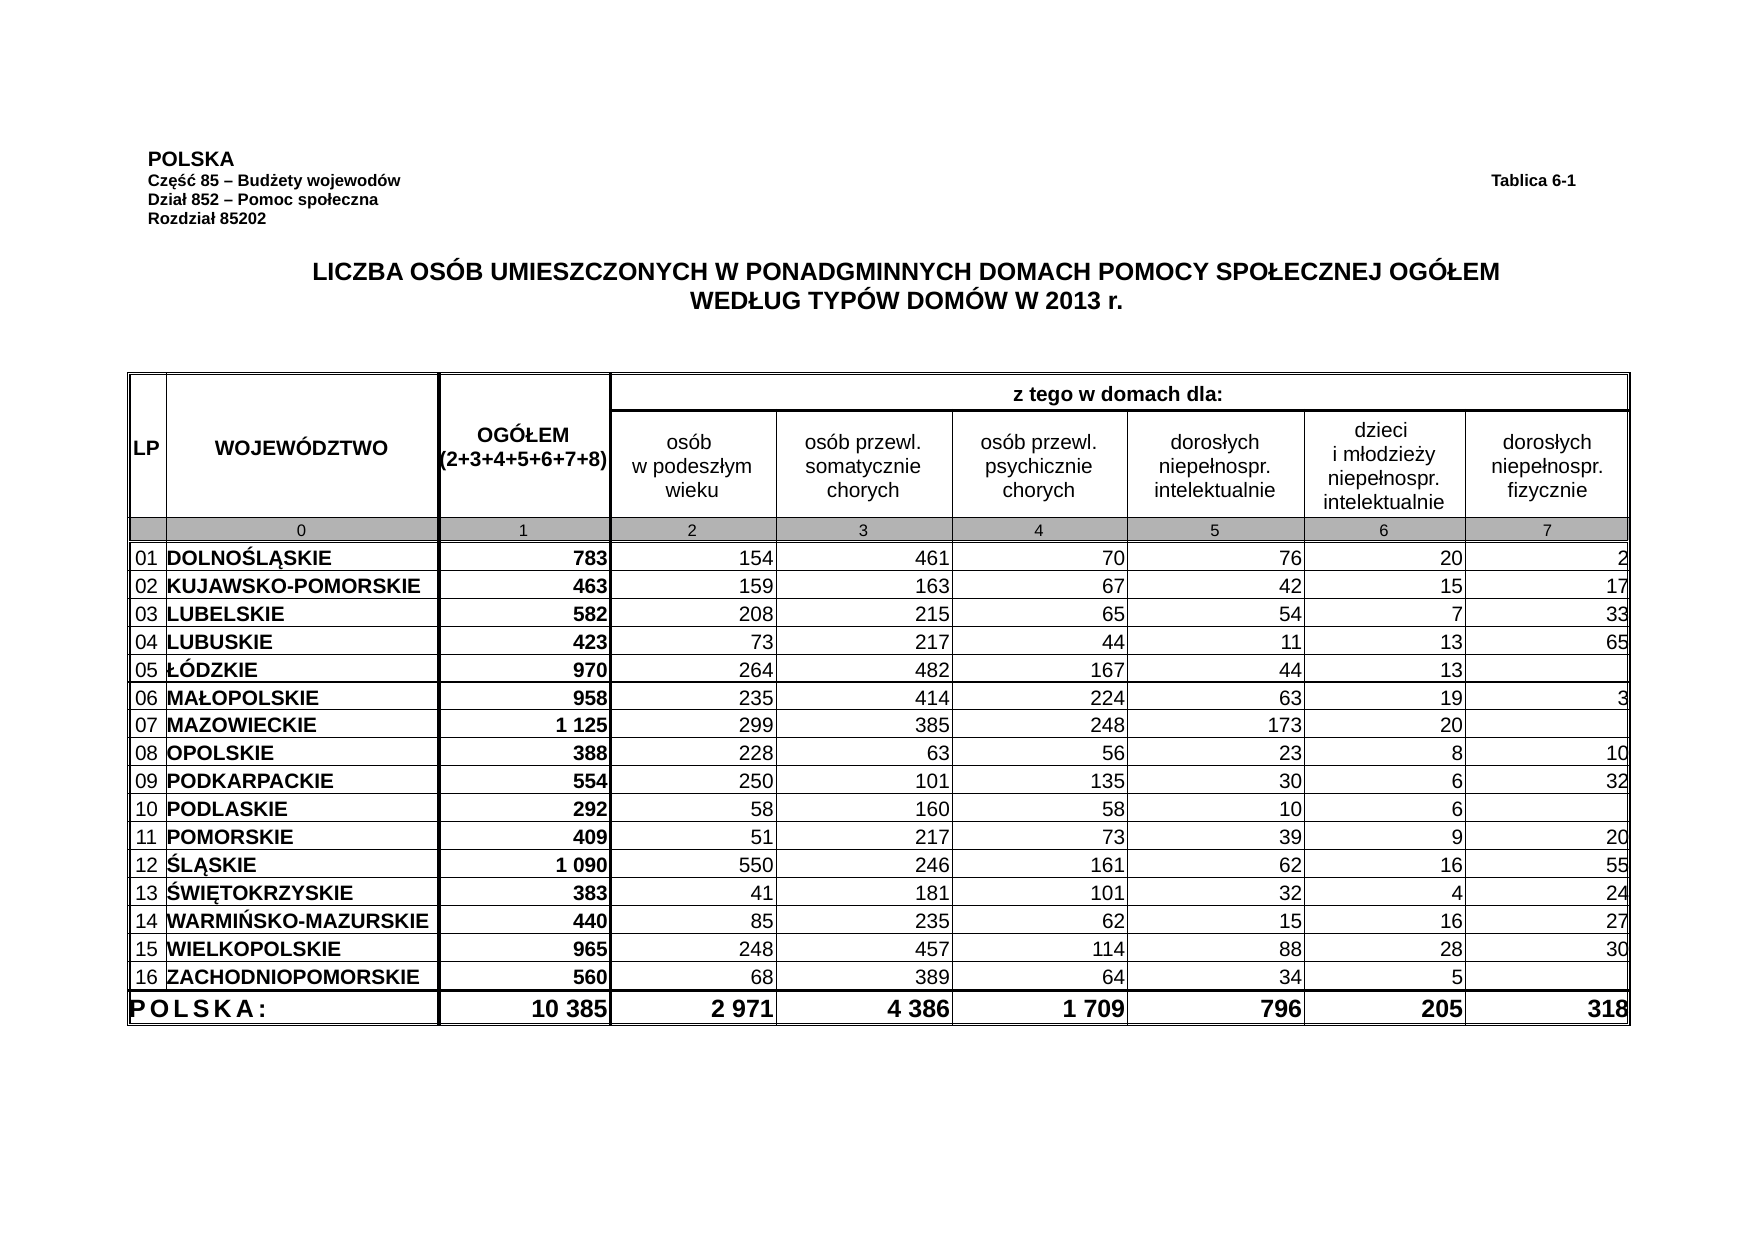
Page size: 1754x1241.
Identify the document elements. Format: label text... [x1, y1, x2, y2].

table_cell 7 [1466, 518, 1627, 540]
table_cell 554 [441, 766, 609, 793]
table_cell 20 [1305, 710, 1465, 737]
table_cell 11 [131, 822, 166, 849]
table_cell 2 971 [612, 992, 776, 1023]
table_cell 10 385 [441, 992, 609, 1023]
table_cell PODLASKIE [167, 794, 437, 821]
table_cell 114 [953, 934, 1127, 961]
table_cell 12 [131, 850, 166, 877]
table_cell 33 [1466, 599, 1627, 626]
table_cell 101 [777, 766, 952, 793]
table_cell [1466, 655, 1627, 681]
table_cell 414 [777, 683, 952, 709]
table_cell 8 [1305, 738, 1465, 765]
table_cell DOLNOŚLĄSKIE [167, 543, 437, 570]
table_cell 88 [1128, 934, 1304, 961]
table_cell 23 [1128, 738, 1304, 765]
table_cell 27 [1466, 906, 1627, 933]
table_cell 14 [131, 906, 166, 933]
table_cell 13 [1305, 655, 1465, 681]
table_cell 13 [1305, 627, 1465, 653]
table_cell 248 [612, 934, 776, 961]
table_cell 73 [612, 627, 776, 653]
table_cell KUJAWSKO-POMORSKIE [167, 571, 437, 598]
table_cell 20 [1466, 822, 1627, 849]
table_cell 5 [1128, 518, 1304, 540]
table_cell 299 [612, 710, 776, 737]
table_cell 85 [612, 906, 776, 933]
table_cell dzieci i młodzieży niepełnospr. intelektualnie [1305, 412, 1465, 517]
table_cell PODKARPACKIE [167, 766, 437, 793]
table_cell 55 [1466, 850, 1627, 877]
table_cell 783 [441, 543, 609, 570]
table_cell 160 [777, 794, 952, 821]
table_cell [1466, 710, 1627, 737]
table_cell 28 [1305, 934, 1465, 961]
table_cell 440 [441, 906, 609, 933]
table_cell 16 [1305, 906, 1465, 933]
table_cell OPOLSKIE [167, 738, 437, 765]
table_cell 167 [953, 655, 1127, 681]
table_cell 2 [1466, 543, 1627, 570]
table_cell 3 [1466, 683, 1627, 709]
table_cell 30 [1466, 934, 1627, 961]
table_cell 235 [777, 906, 952, 933]
table_cell POLSKA: [131, 992, 437, 1023]
table_cell 41 [612, 878, 776, 905]
table_cell 582 [441, 599, 609, 626]
table_cell ŚWIĘTOKRZYSKIE [167, 878, 437, 905]
table_cell 205 [1305, 992, 1465, 1023]
table_cell 56 [953, 738, 1127, 765]
table_cell WARMIŃSKO-MAZURSKIE [167, 906, 437, 933]
subtitle WEDŁUG TYPÓW DOMÓW W 2013 r. [148, 286, 1665, 314]
table_cell 06 [131, 683, 166, 709]
table_cell 51 [612, 822, 776, 849]
table_cell 235 [612, 683, 776, 709]
table_cell 15 [1305, 571, 1465, 598]
table_cell 34 [1128, 962, 1304, 988]
table_cell 65 [1466, 627, 1627, 653]
table_cell 7 [1305, 599, 1465, 626]
table_cell 970 [441, 655, 609, 681]
table_cell 11 [1128, 627, 1304, 653]
table_cell 07 [131, 710, 166, 737]
table_cell 04 [131, 627, 166, 653]
table_cell 224 [953, 683, 1127, 709]
table_cell 2 [612, 518, 776, 540]
table_cell 73 [953, 822, 1127, 849]
table_cell 17 [1466, 571, 1627, 598]
table_cell 385 [777, 710, 952, 737]
table_cell POMORSKIE [167, 822, 437, 849]
table_cell 264 [612, 655, 776, 681]
table_cell 4 386 [777, 992, 952, 1023]
table_cell 6 [1305, 766, 1465, 793]
table_cell 64 [953, 962, 1127, 988]
table_cell 67 [953, 571, 1127, 598]
table_cell 24 [1466, 878, 1627, 905]
table_cell 58 [612, 794, 776, 821]
table_cell 4 [953, 518, 1127, 540]
table_cell dorosłych niepełnospr. intelektualnie [1128, 412, 1304, 517]
table_cell osób przewl. somatycznie chorych [777, 412, 952, 517]
table_cell 163 [777, 571, 952, 598]
table_cell MAŁOPOLSKIE [167, 683, 437, 709]
table_cell 70 [953, 543, 1127, 570]
table_cell 4 [1305, 878, 1465, 905]
table_cell LUBELSKIE [167, 599, 437, 626]
table_cell 32 [1466, 766, 1627, 793]
table_cell [131, 518, 166, 540]
table_cell ZACHODNIOPOMORSKIE [167, 962, 437, 988]
table_cell 463 [441, 571, 609, 598]
table_cell 154 [612, 543, 776, 570]
table_cell 62 [953, 906, 1127, 933]
table_cell 423 [441, 627, 609, 653]
table_cell 76 [1128, 543, 1304, 570]
table_cell 250 [612, 766, 776, 793]
table_cell 1 [441, 518, 609, 540]
table_cell LUBUSKIE [167, 627, 437, 653]
table_cell 0 [167, 518, 437, 540]
table_cell 6 [1305, 794, 1465, 821]
table_cell 63 [1128, 683, 1304, 709]
text Rozdział 85202 [148, 209, 1665, 228]
table_cell 20 [1305, 543, 1465, 570]
table_header WOJEWÓDZTWO [167, 375, 437, 517]
table_cell 44 [953, 627, 1127, 653]
table_cell [1466, 962, 1627, 988]
table_cell 1 125 [441, 710, 609, 737]
table_cell 5 [1305, 962, 1465, 988]
table_cell ŁÓDZKIE [167, 655, 437, 681]
table_cell 68 [612, 962, 776, 988]
table_cell WIELKOPOLSKIE [167, 934, 437, 961]
table_cell 560 [441, 962, 609, 988]
table_cell 02 [131, 571, 166, 598]
table_cell 135 [953, 766, 1127, 793]
table_header z tego w domach dla: [612, 375, 1627, 409]
table_cell ŚLĄSKIE [167, 850, 437, 877]
table_cell 01 [131, 543, 166, 570]
table_cell 13 [131, 878, 166, 905]
table_cell 32 [1128, 878, 1304, 905]
table_cell 15 [131, 934, 166, 961]
table_cell 388 [441, 738, 609, 765]
table_cell osób w podeszłym wieku [612, 412, 776, 517]
table_cell 409 [441, 822, 609, 849]
text Część 85 – Budżety wojewodów Tablica 6-1 [148, 171, 1665, 190]
table_cell 6 [1305, 518, 1465, 540]
table_cell 1 709 [953, 992, 1127, 1023]
table_cell 389 [777, 962, 952, 988]
table_cell 228 [612, 738, 776, 765]
table_cell 101 [953, 878, 1127, 905]
table_cell 482 [777, 655, 952, 681]
table_cell 44 [1128, 655, 1304, 681]
table_cell 965 [441, 934, 609, 961]
table_cell 54 [1128, 599, 1304, 626]
table_cell 62 [1128, 850, 1304, 877]
table_cell 208 [612, 599, 776, 626]
text POLSKA [148, 147, 1665, 171]
table_cell 173 [1128, 710, 1304, 737]
table_cell MAZOWIECKIE [167, 710, 437, 737]
table_cell 63 [777, 738, 952, 765]
table_cell 10 [1128, 794, 1304, 821]
table_cell osób przewl. psychicznie chorych [953, 412, 1127, 517]
table_cell 457 [777, 934, 952, 961]
table_cell 181 [777, 878, 952, 905]
table_cell dorosłych niepełnospr. fizycznie [1466, 412, 1627, 517]
table_header LP [131, 375, 166, 517]
table_cell 09 [131, 766, 166, 793]
table_cell 9 [1305, 822, 1465, 849]
table_cell 292 [441, 794, 609, 821]
table_cell 461 [777, 543, 952, 570]
table_cell 383 [441, 878, 609, 905]
table_cell 3 [777, 518, 952, 540]
table_cell 248 [953, 710, 1127, 737]
table_cell 550 [612, 850, 776, 877]
table_cell 30 [1128, 766, 1304, 793]
table_cell 58 [953, 794, 1127, 821]
table_cell 1 090 [441, 850, 609, 877]
table_cell 217 [777, 627, 952, 653]
table_cell 215 [777, 599, 952, 626]
table_cell 246 [777, 850, 952, 877]
table_cell 15 [1128, 906, 1304, 933]
table_cell 05 [131, 655, 166, 681]
table_cell 796 [1128, 992, 1304, 1023]
text Dział 852 – Pomoc społeczna [148, 190, 1665, 209]
table_cell 217 [777, 822, 952, 849]
table_cell 08 [131, 738, 166, 765]
table_cell 159 [612, 571, 776, 598]
table_cell 03 [131, 599, 166, 626]
table_cell 161 [953, 850, 1127, 877]
table_cell 958 [441, 683, 609, 709]
table_cell 10 [1466, 738, 1627, 765]
table_cell 39 [1128, 822, 1304, 849]
table_cell 318 [1466, 992, 1627, 1023]
table_cell 10 [131, 794, 166, 821]
table_header OGÓŁEM (2+3+4+5+6+7+8) [441, 375, 609, 517]
table_cell [1466, 794, 1627, 821]
table_cell 19 [1305, 683, 1465, 709]
table_cell 65 [953, 599, 1127, 626]
table_cell 16 [131, 962, 166, 988]
table_cell 42 [1128, 571, 1304, 598]
table_cell 16 [1305, 850, 1465, 877]
subtitle LICZBA OSÓB UMIESZCZONYCH W PONADGMINNYCH DOMACH POMOCY SPOŁECZNEJ OGÓŁEM [148, 257, 1665, 286]
